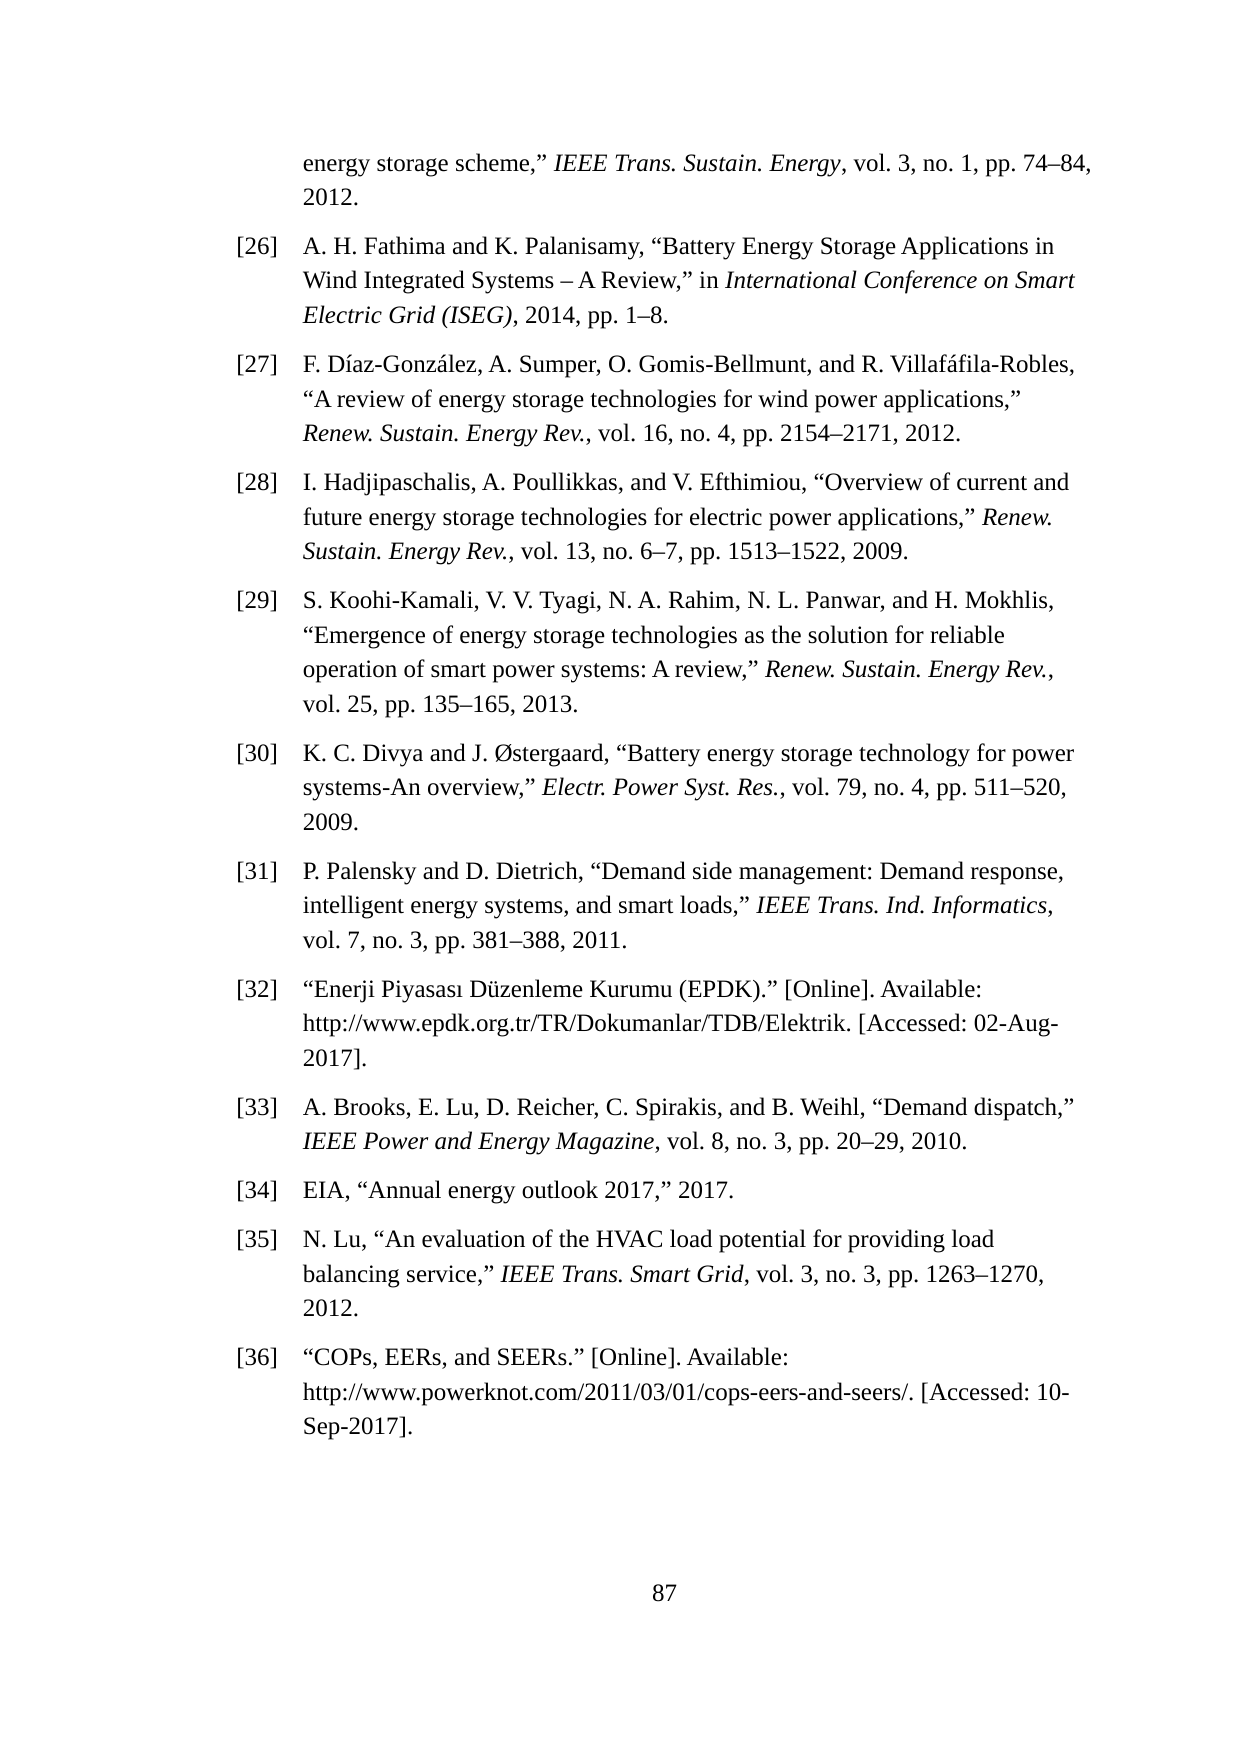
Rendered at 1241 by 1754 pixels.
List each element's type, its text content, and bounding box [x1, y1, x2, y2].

text [34] EIA, “Annual energy outlook 2017,” 2017. [236, 1175, 1093, 1204]
text energy storage scheme,” IEEE Trans. Sustain. Energy, vol. 3, no. 1, pp. 74–84, 2012. [236, 148, 1093, 211]
text [30] K. C. Divya and J. Østergaard, “Battery energy storage technology for power systems-An overview,” Electr. Power Syst. Res., vol. 79, no. 4, pp. 511–520, 2009. [236, 738, 1093, 835]
text [32] “Enerji Piyasası Düzenleme Kurumu (EPDK).” [Online]. Available: http://www.epdk.org.tr/TR/Dokumanlar/TDB/Elektrik. [Accessed: 02-Aug-2017]. [236, 974, 1093, 1071]
text [35] N. Lu, “An evaluation of the HVAC load potential for providing load balancing service,” IEEE Trans. Smart Grid, vol. 3, no. 3, pp. 1263–1270, 2012. [236, 1224, 1093, 1322]
text [36] “COPs, EERs, and SEERs.” [Online]. Available: http://www.powerknot.com/2011/03/01/cops-eers-and-seers/. [Accessed: 10-Sep-2017]. [236, 1342, 1093, 1440]
text [29] S. Koohi-Kamali, V. V. Tyagi, N. A. Rahim, N. L. Panwar, and H. Mokhlis, “Emergence of energy storage technologies as the solution for reliable operation of smart power systems: A review,” Renew. Sustain. Energy Rev., vol. 25, pp. 135–165, 2013. [236, 585, 1093, 717]
text [31] P. Palensky and D. Dietrich, “Demand side management: Demand response, intelligent energy systems, and smart loads,” IEEE Trans. Ind. Informatics, vol. 7, no. 3, pp. 381–388, 2011. [236, 856, 1093, 953]
text [33] A. Brooks, E. Lu, D. Reicher, C. Spirakis, and B. Weihl, “Demand dispatch,” IEEE Power and Energy Magazine, vol. 8, no. 3, pp. 20–29, 2010. [236, 1092, 1093, 1155]
text [26] A. H. Fathima and K. Palanisamy, “Battery Energy Storage Applications in Wind Integrated Systems – A Review,” in International Conference on Smart Electric Grid (ISEG), 2014, pp. 1–8. [236, 231, 1093, 329]
text [28] I. Hadjipaschalis, A. Poullikkas, and V. Efthimiou, “Overview of current and future energy storage technologies for electric power applications,” Renew. Sustain. Energy Rev., vol. 13, no. 6–7, pp. 1513–1522, 2009. [236, 467, 1093, 565]
text [27] F. Díaz-González, A. Sumper, O. Gomis-Bellmunt, and R. Villafáfila-Robles, “A review of energy storage technologies for wind power applications,” Renew. Sustain. Energy Rev., vol. 16, no. 4, pp. 2154–2171, 2012. [236, 349, 1093, 447]
